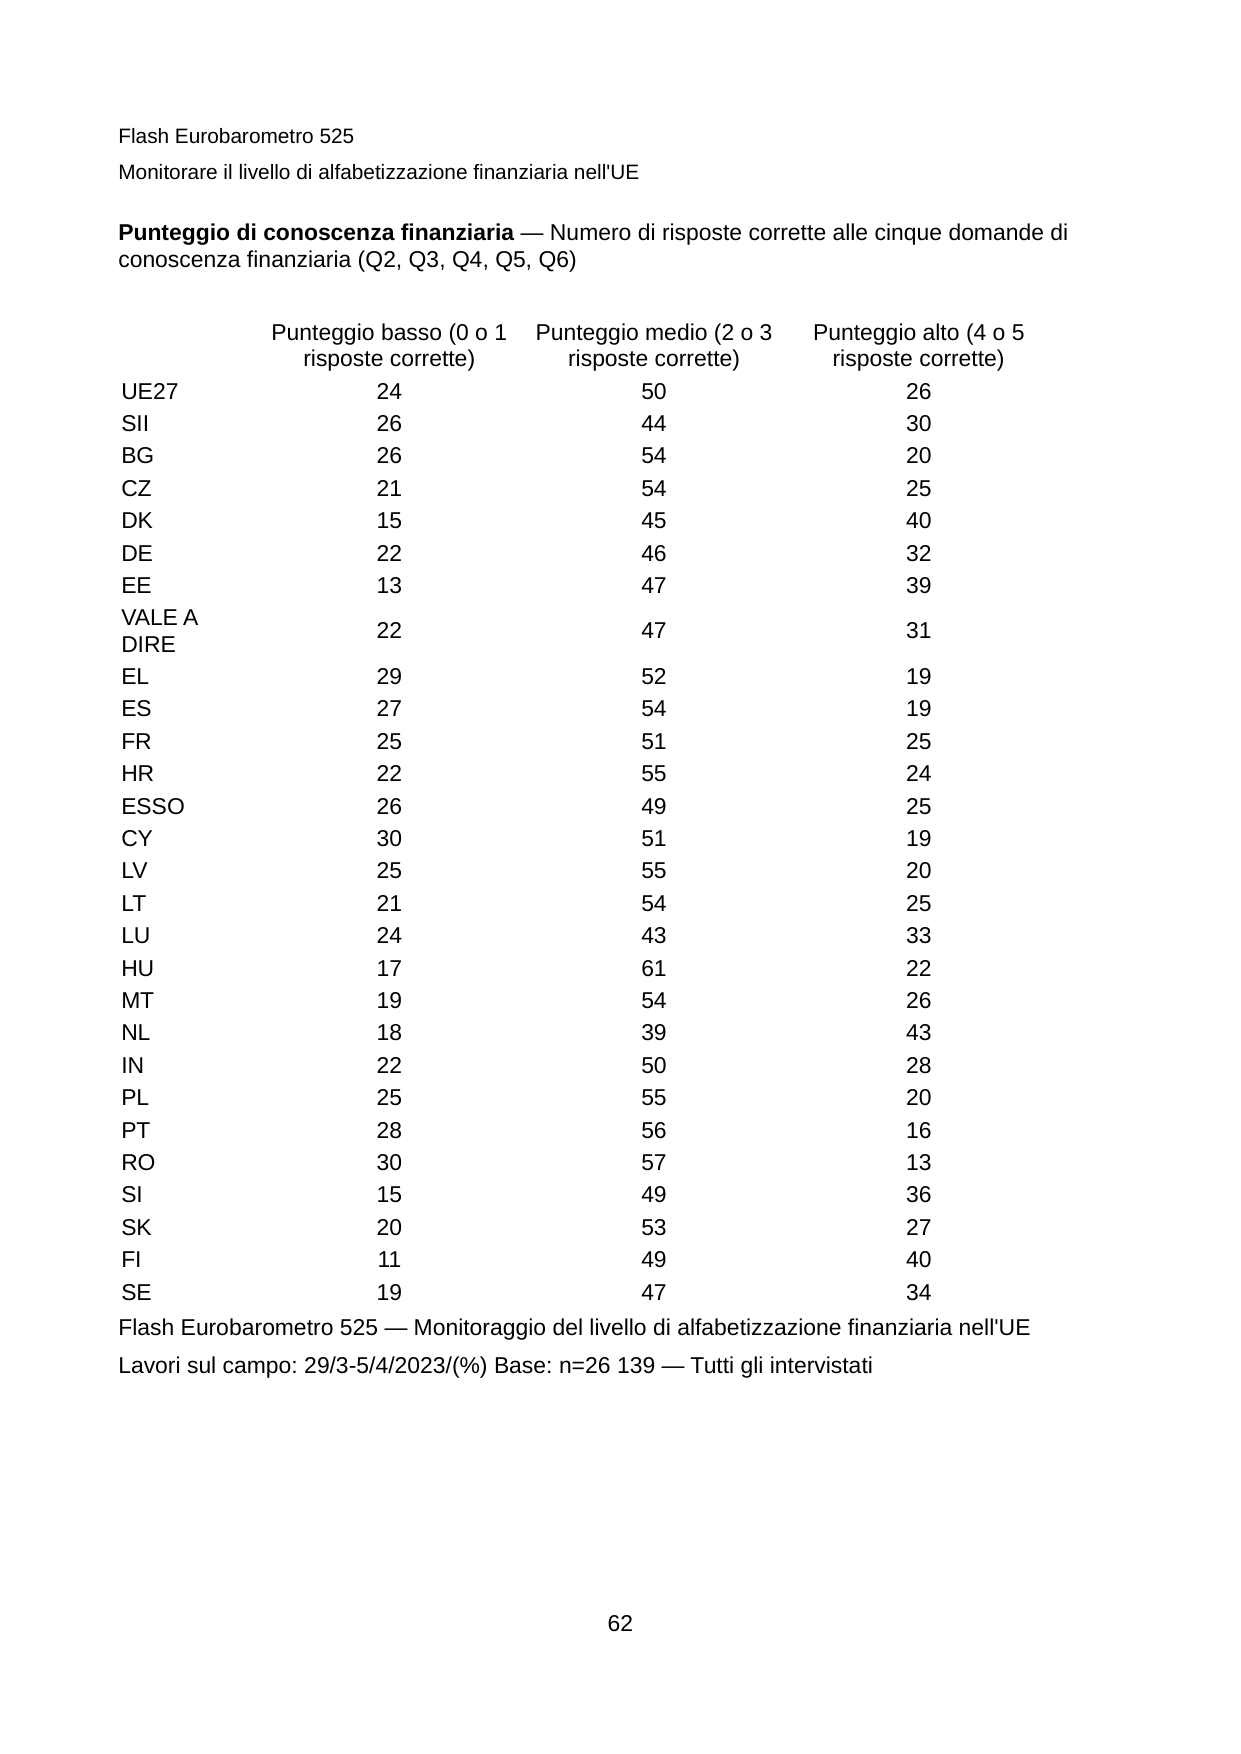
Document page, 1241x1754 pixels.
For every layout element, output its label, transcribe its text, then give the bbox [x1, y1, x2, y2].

table_cell 36 [786, 1178, 1051, 1211]
table_cell 24 [257, 919, 521, 952]
table_cell 11 [257, 1243, 521, 1276]
table_cell 20 [786, 1081, 1051, 1113]
table_cell 27 [257, 693, 521, 725]
table_cell CZ [118, 472, 257, 504]
table_cell 28 [257, 1114, 521, 1146]
table_cell 26 [786, 984, 1051, 1016]
table_cell ESSO [118, 790, 257, 822]
text Flash Eurobarometro 525 — Monitoraggio del livello di alfabetizzazione finanziaria nell'UE [118, 1314, 1122, 1340]
table_cell 53 [521, 1211, 786, 1243]
table_cell SK [118, 1211, 257, 1243]
table_header Punteggio medio (2 o 3 risposte corrette) [521, 316, 786, 375]
table_cell 30 [786, 407, 1051, 439]
table_cell 46 [521, 537, 786, 569]
table_cell 57 [521, 1146, 786, 1178]
table_cell 43 [786, 1016, 1051, 1049]
table_cell 25 [786, 887, 1051, 919]
text Lavori sul campo: 29/3-5/4/2023/(%) Base: n=26 139 — Tutti gli intervistati [118, 1352, 1122, 1378]
table_cell 47 [521, 601, 786, 660]
table_cell HU [118, 952, 257, 984]
text Punteggio di conoscenza finanziaria — Numero di risposte corrette alle cinque domande di conoscenza finanziaria (Q2, Q3, Q4, Q5, Q6) [118, 219, 1122, 272]
table_cell 22 [786, 952, 1051, 984]
table_cell NL [118, 1016, 257, 1049]
table_cell 54 [521, 984, 786, 1016]
table_cell 19 [786, 822, 1051, 854]
table_cell PT [118, 1114, 257, 1146]
table_cell 31 [786, 601, 1051, 660]
table_cell 15 [257, 1178, 521, 1211]
table_cell 20 [786, 440, 1051, 472]
table_cell DK [118, 504, 257, 537]
table_cell 33 [786, 919, 1051, 952]
table_cell SE [118, 1276, 257, 1308]
table_cell PL [118, 1081, 257, 1113]
table_cell 20 [257, 1211, 521, 1243]
table_cell 49 [521, 1178, 786, 1211]
table_cell 49 [521, 790, 786, 822]
table_cell CY [118, 822, 257, 854]
table_cell 51 [521, 822, 786, 854]
table_cell 30 [257, 1146, 521, 1178]
table_cell DE [118, 537, 257, 569]
table_cell 27 [786, 1211, 1051, 1243]
table_cell 40 [786, 1243, 1051, 1276]
table_cell 22 [257, 537, 521, 569]
table_cell 19 [786, 660, 1051, 692]
table_cell 24 [257, 375, 521, 407]
table_cell 44 [521, 407, 786, 439]
table_cell 30 [257, 822, 521, 854]
table_cell 43 [521, 919, 786, 952]
table_cell ES [118, 693, 257, 725]
table_cell 55 [521, 757, 786, 789]
table_cell 54 [521, 887, 786, 919]
table_cell FI [118, 1243, 257, 1276]
table_cell 49 [521, 1243, 786, 1276]
table_cell 13 [257, 569, 521, 601]
table_cell 26 [257, 407, 521, 439]
table_header Punteggio basso (0 o 1 risposte corrette) [257, 316, 521, 375]
table_cell 21 [257, 887, 521, 919]
table_cell 34 [786, 1276, 1051, 1308]
table_cell 45 [521, 504, 786, 537]
table_cell 19 [257, 1276, 521, 1308]
table_cell 18 [257, 1016, 521, 1049]
table_cell 54 [521, 440, 786, 472]
table_cell 16 [786, 1114, 1051, 1146]
table_cell 55 [521, 1081, 786, 1113]
table_cell SI [118, 1178, 257, 1211]
table_header Punteggio alto (4 o 5 risposte corrette) [786, 316, 1051, 375]
table_header [118, 316, 257, 375]
table_cell 47 [521, 569, 786, 601]
table_cell HR [118, 757, 257, 789]
table_cell 26 [257, 440, 521, 472]
table_cell 22 [257, 1049, 521, 1081]
table_cell VALE A DIRE [118, 601, 257, 660]
table_cell 24 [786, 757, 1051, 789]
table_cell 50 [521, 375, 786, 407]
table_cell IN [118, 1049, 257, 1081]
table_cell RO [118, 1146, 257, 1178]
table_cell LT [118, 887, 257, 919]
table_cell 51 [521, 725, 786, 757]
table_cell 56 [521, 1114, 786, 1146]
table_cell 28 [786, 1049, 1051, 1081]
table_cell LV [118, 854, 257, 887]
table_cell 25 [786, 790, 1051, 822]
table_cell 39 [521, 1016, 786, 1049]
table_cell EE [118, 569, 257, 601]
table_cell 39 [786, 569, 1051, 601]
table_cell SII [118, 407, 257, 439]
table_cell 22 [257, 601, 521, 660]
table_cell 19 [257, 984, 521, 1016]
table_cell 52 [521, 660, 786, 692]
table_cell 47 [521, 1276, 786, 1308]
table_cell 21 [257, 472, 521, 504]
table_cell 26 [786, 375, 1051, 407]
table_cell BG [118, 440, 257, 472]
table_cell 26 [257, 790, 521, 822]
table_cell 54 [521, 472, 786, 504]
table_cell 25 [786, 472, 1051, 504]
table_cell 40 [786, 504, 1051, 537]
table_cell EL [118, 660, 257, 692]
table_cell 25 [257, 854, 521, 887]
table_cell 25 [257, 1081, 521, 1113]
table_cell 20 [786, 854, 1051, 887]
table_cell UE27 [118, 375, 257, 407]
table_cell 13 [786, 1146, 1051, 1178]
table_cell 22 [257, 757, 521, 789]
table_cell 50 [521, 1049, 786, 1081]
table_cell 17 [257, 952, 521, 984]
table_cell 32 [786, 537, 1051, 569]
table_cell 29 [257, 660, 521, 692]
table_cell MT [118, 984, 257, 1016]
table_cell 25 [786, 725, 1051, 757]
table_cell 61 [521, 952, 786, 984]
table_cell 15 [257, 504, 521, 537]
table_cell 55 [521, 854, 786, 887]
table_cell LU [118, 919, 257, 952]
table_cell 25 [257, 725, 521, 757]
table_cell FR [118, 725, 257, 757]
table_cell 54 [521, 693, 786, 725]
table_cell 19 [786, 693, 1051, 725]
